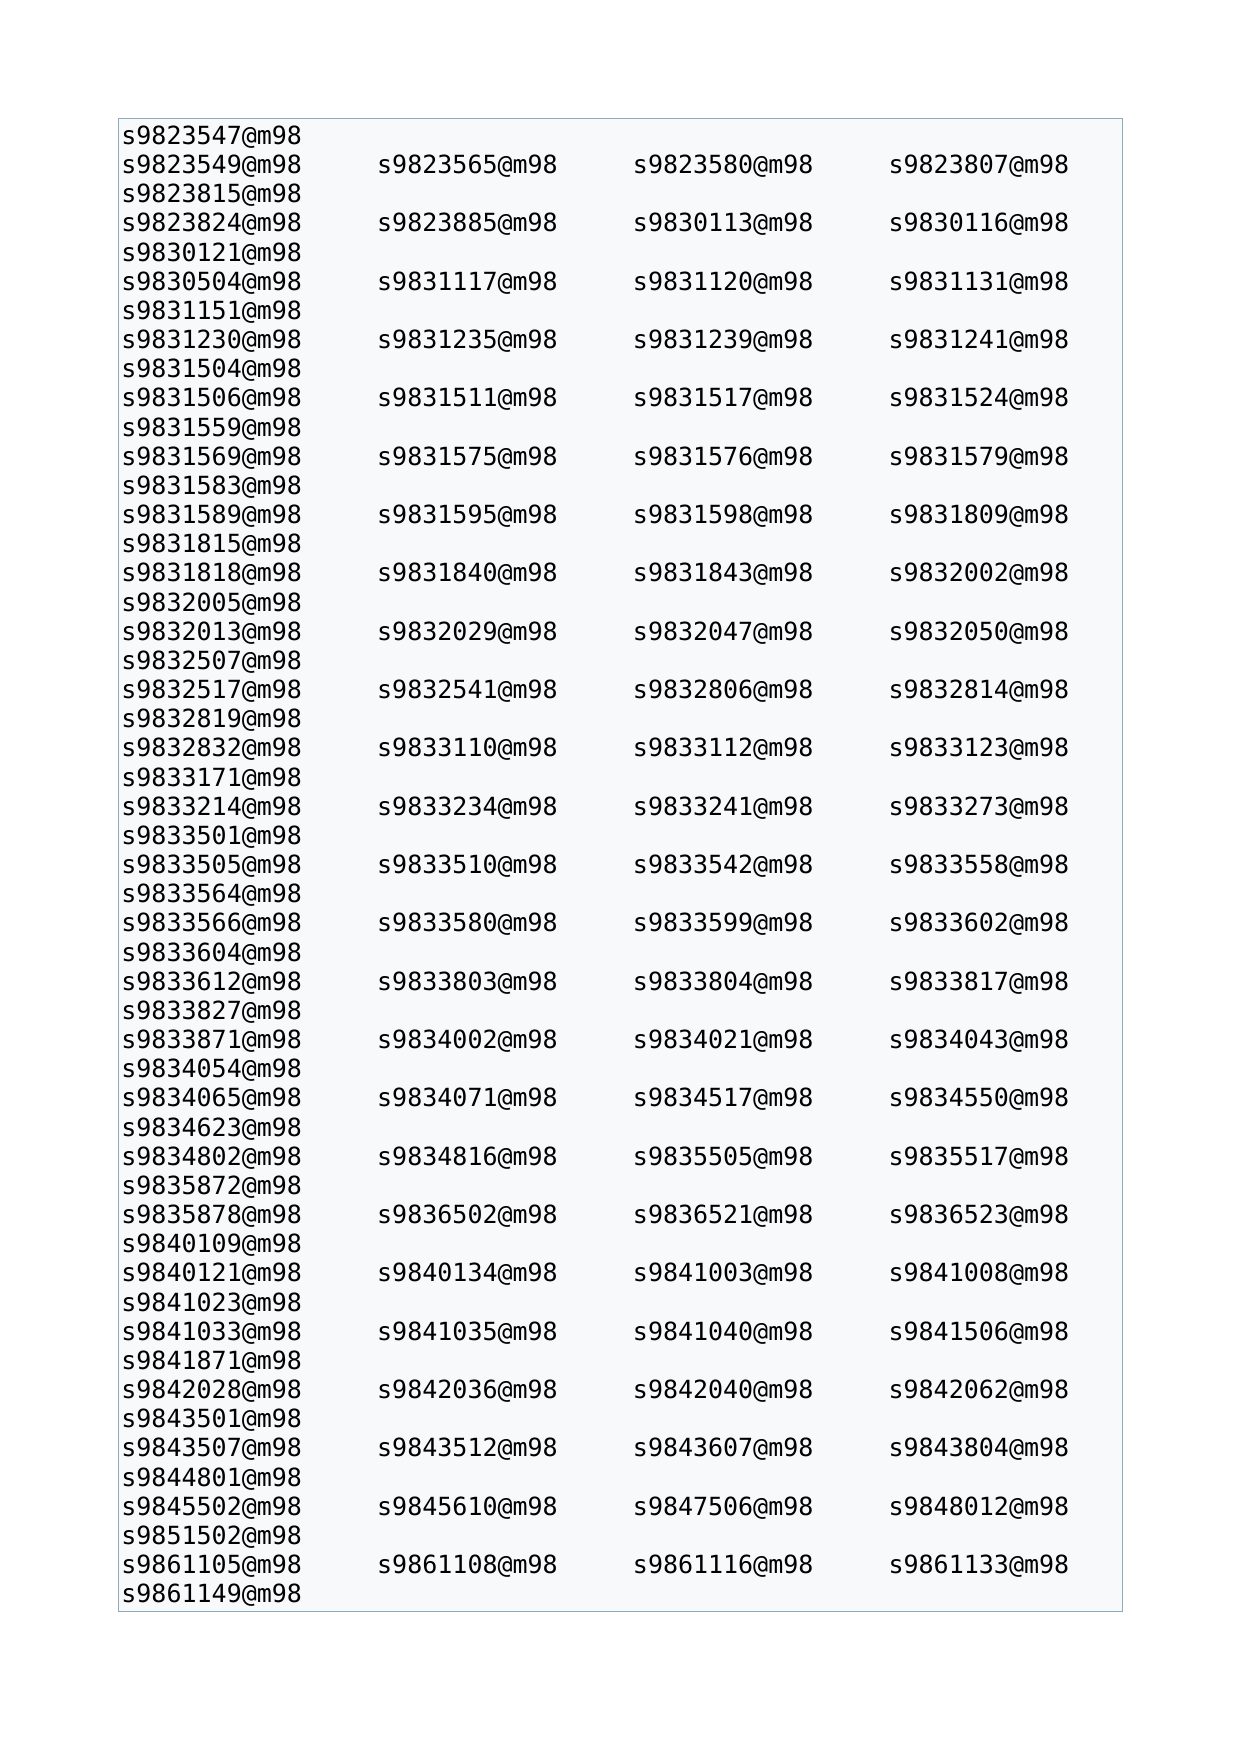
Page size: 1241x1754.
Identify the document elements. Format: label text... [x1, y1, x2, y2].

text s9823547@m98 s9823549@m98 s9823565@m98 s9823580@m98 s9823807@m98 s9823815@m98 s9823824@m98 s9823885@m98 s9830113@m98 s9830116@m98 s9830121@m98 s9830504@m98 s9831117@m98 s9831120@m98 s9831131@m98 s9831151@m98 s9831230@m98 s9831235@m98 s9831239@m98 s9831241@m98 s9831504@m98 s9831506@m98 s9831511@m98 s9831517@m98 s9831524@m98 s9831559@m98 s9831569@m98 s9831575@m98 s9831576@m98 s9831579@m98 s9831583@m98 s9831589@m98 s9831595@m98 s9831598@m98 s9831809@m98 s9831815@m98 s9831818@m98 s9831840@m98 s9831843@m98 s9832002@m98 s9832005@m98 s9832013@m98 s9832029@m98 s9832047@m98 s9832050@m98 s9832507@m98 s9832517@m98 s9832541@m98 s9832806@m98 s9832814@m98 s9832819@m98 s9832832@m98 s9833110@m98 s9833112@m98 s9833123@m98 s9833171@m98 s9833214@m98 s9833234@m98 s9833241@m98 s9833273@m98 s9833501@m98 s9833505@m98 s9833510@m98 s9833542@m98 s9833558@m98 s9833564@m98 s9833566@m98 s9833580@m98 s9833599@m98 s9833602@m98 s9833604@m98 s9833612@m98 s9833803@m98 s9833804@m98 s9833817@m98 s9833827@m98 s9833871@m98 s9834002@m98 s9834021@m98 s9834043@m98 s9834054@m98 s9834065@m98 s9834071@m98 s9834517@m98 s9834550@m98 s9834623@m98 s9834802@m98 s9834816@m98 s9835505@m98 s9835517@m98 s9835872@m98 s9835878@m98 s9836502@m98 s9836521@m98 s9836523@m98 s9840109@m98 s9840121@m98 s9840134@m98 s9841003@m98 s9841008@m98 s9841023@m98 s9841033@m98 s9841035@m98 s9841040@m98 s9841506@m98 s9841871@m98 s9842028@m98 s9842036@m98 s9842040@m98 s9842062@m98 s9843501@m98 s9843507@m98 s9843512@m98 s9843607@m98 s9843804@m98 s9844801@m98 s9845502@m98 s9845610@m98 s9847506@m98 s9848012@m98 s9851502@m98 s9861105@m98 s9861108@m98 s9861116@m98 s9861133@m98 s9861149@m98 [119, 119, 1122, 1611]
